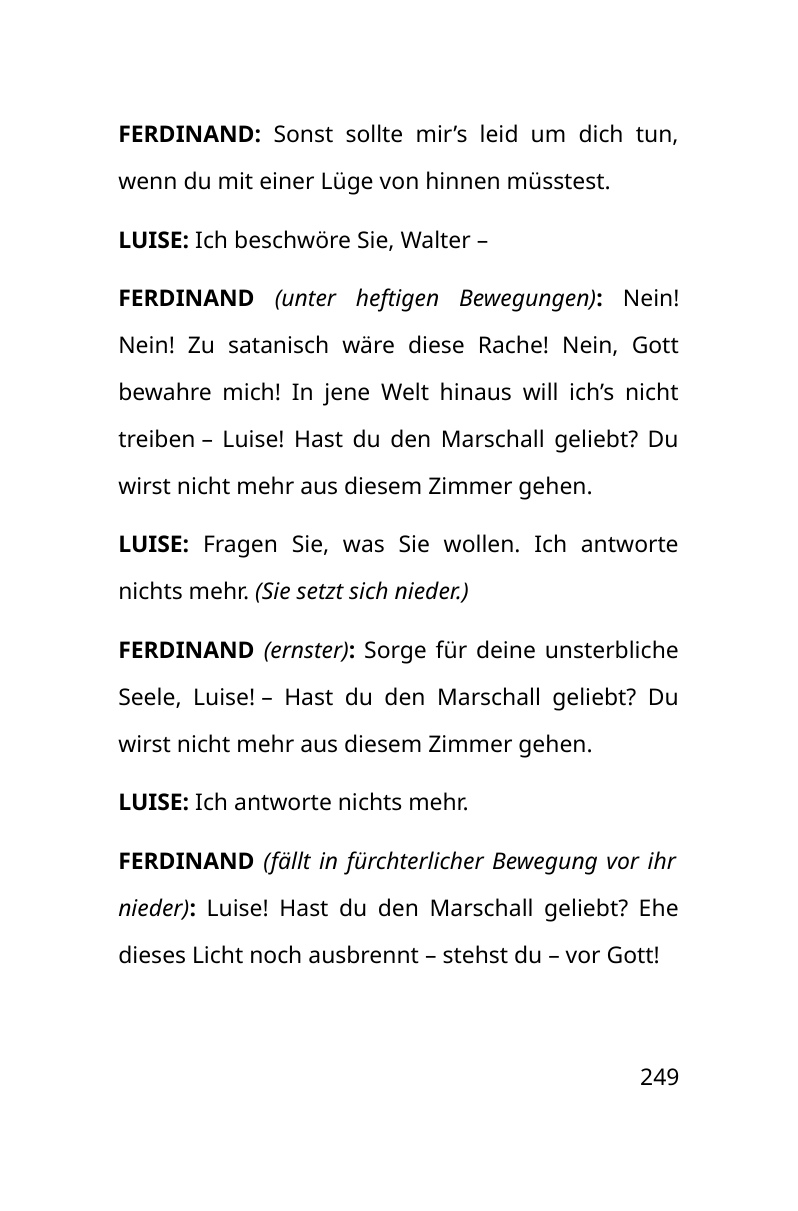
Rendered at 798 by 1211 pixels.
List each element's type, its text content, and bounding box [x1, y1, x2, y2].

text FERDINAND (ernster): Sorge für deine unsterbliche Seele, Luise! – Hast du den Marschall geliebt? Du wirst nicht mehr aus diesem Zimmer gehen. [118, 634, 679, 759]
text FERDINAND (unter heftigen Bewegungen): Nein! Nein! Zu satanisch wäre diese Rache! Nein, Gott bewahre mich! In jene Welt hinaus will ich’s nicht treiben – Luise! Hast du den Marschall geliebt? Du wirst nicht mehr aus diesem Zimmer gehen. [118, 282, 679, 501]
text FERDINAND: Sonst sollte mir’s leid um dich tun, wenn du mit einer Lüge von hinnen müsstest. [118, 118, 679, 196]
text FERDINAND (fällt in fürchterlicher Bewegung vor ihr nieder): Luise! Hast du den Marschall geliebt? Ehe dieses Licht noch ausbrennt – stehst du – vor Gott! [118, 845, 679, 970]
text LUISE: Ich beschwöre Sie, Walter – [118, 224, 679, 255]
text LUISE: Ich antworte nichts mehr. [118, 786, 679, 818]
text LUISE: Fragen Sie, was Sie wollen. Ich antworte nichts mehr. (Sie setzt sich nieder.) [118, 528, 679, 607]
